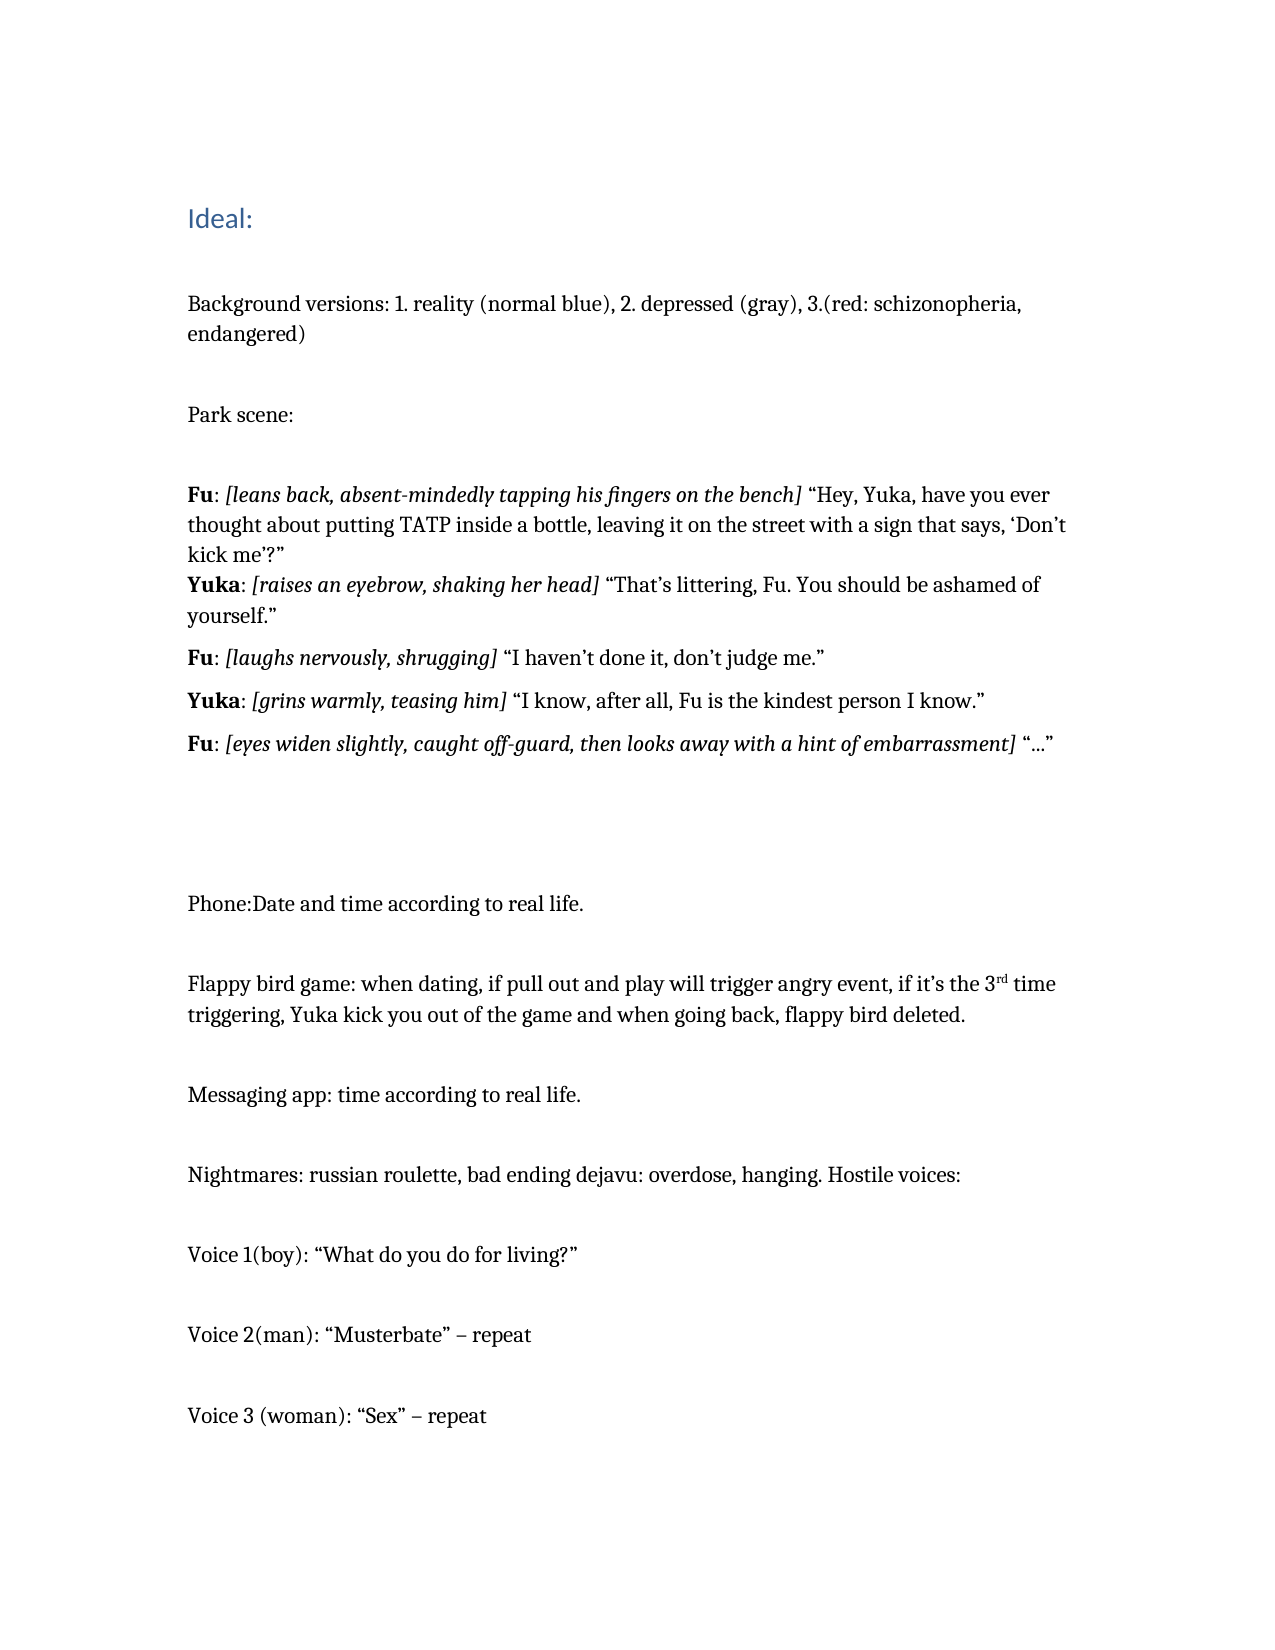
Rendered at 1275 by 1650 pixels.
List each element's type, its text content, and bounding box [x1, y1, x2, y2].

text Voice 1(boy): “What do you do for living?” [187, 1242, 1087, 1268]
text Yuka: [raises an eyebrow, shaking her head] “That’s littering, Fu. You should be ashamed of yourself.” [187, 572, 1087, 629]
text Flappy bird game: when dating, if pull out and play will trigger angry event, if it’s the 3rd time triggering, Yuka kick you out of the game and when going back, flappy bird deleted. [187, 971, 1087, 1028]
text Yuka: [grins warmly, teasing him] “I know, after all, Fu is the kindest person I know.” [187, 688, 1087, 714]
text Voice 2(man): “Musterbate” – repeat [187, 1322, 1087, 1348]
text Park scene: [187, 401, 1087, 428]
text Messaging app: time according to real life. [187, 1082, 1087, 1108]
text Phone:Date and time according to real life. [187, 891, 1087, 917]
text Fu: [eyes widen slightly, caught off-guard, then looks away with a hint of embarrassment] “...” [187, 731, 1087, 757]
text Background versions: 1. reality (normal blue), 2. depressed (gray), 3.(red: schizonopheria, endangered) [187, 291, 1087, 347]
subtitle Ideal: [187, 200, 1087, 236]
text Voice 3 (woman): “Sex” – repeat [187, 1402, 1087, 1429]
text Fu: [leans back, absent-mindedly tapping his fingers on the bench] “Hey, Yuka, have you ever thought about putting TATP inside a bottle, leaving it on the street with a sign that says, ‘Don’t kick me’?” [187, 482, 1087, 568]
text Fu: [laughs nervously, shrugging] “I haven’t done it, don’t judge me.” [187, 645, 1087, 671]
text Nightmares: russian roulette, bad ending dejavu: overdose, hanging. Hostile voices: [187, 1162, 1087, 1188]
